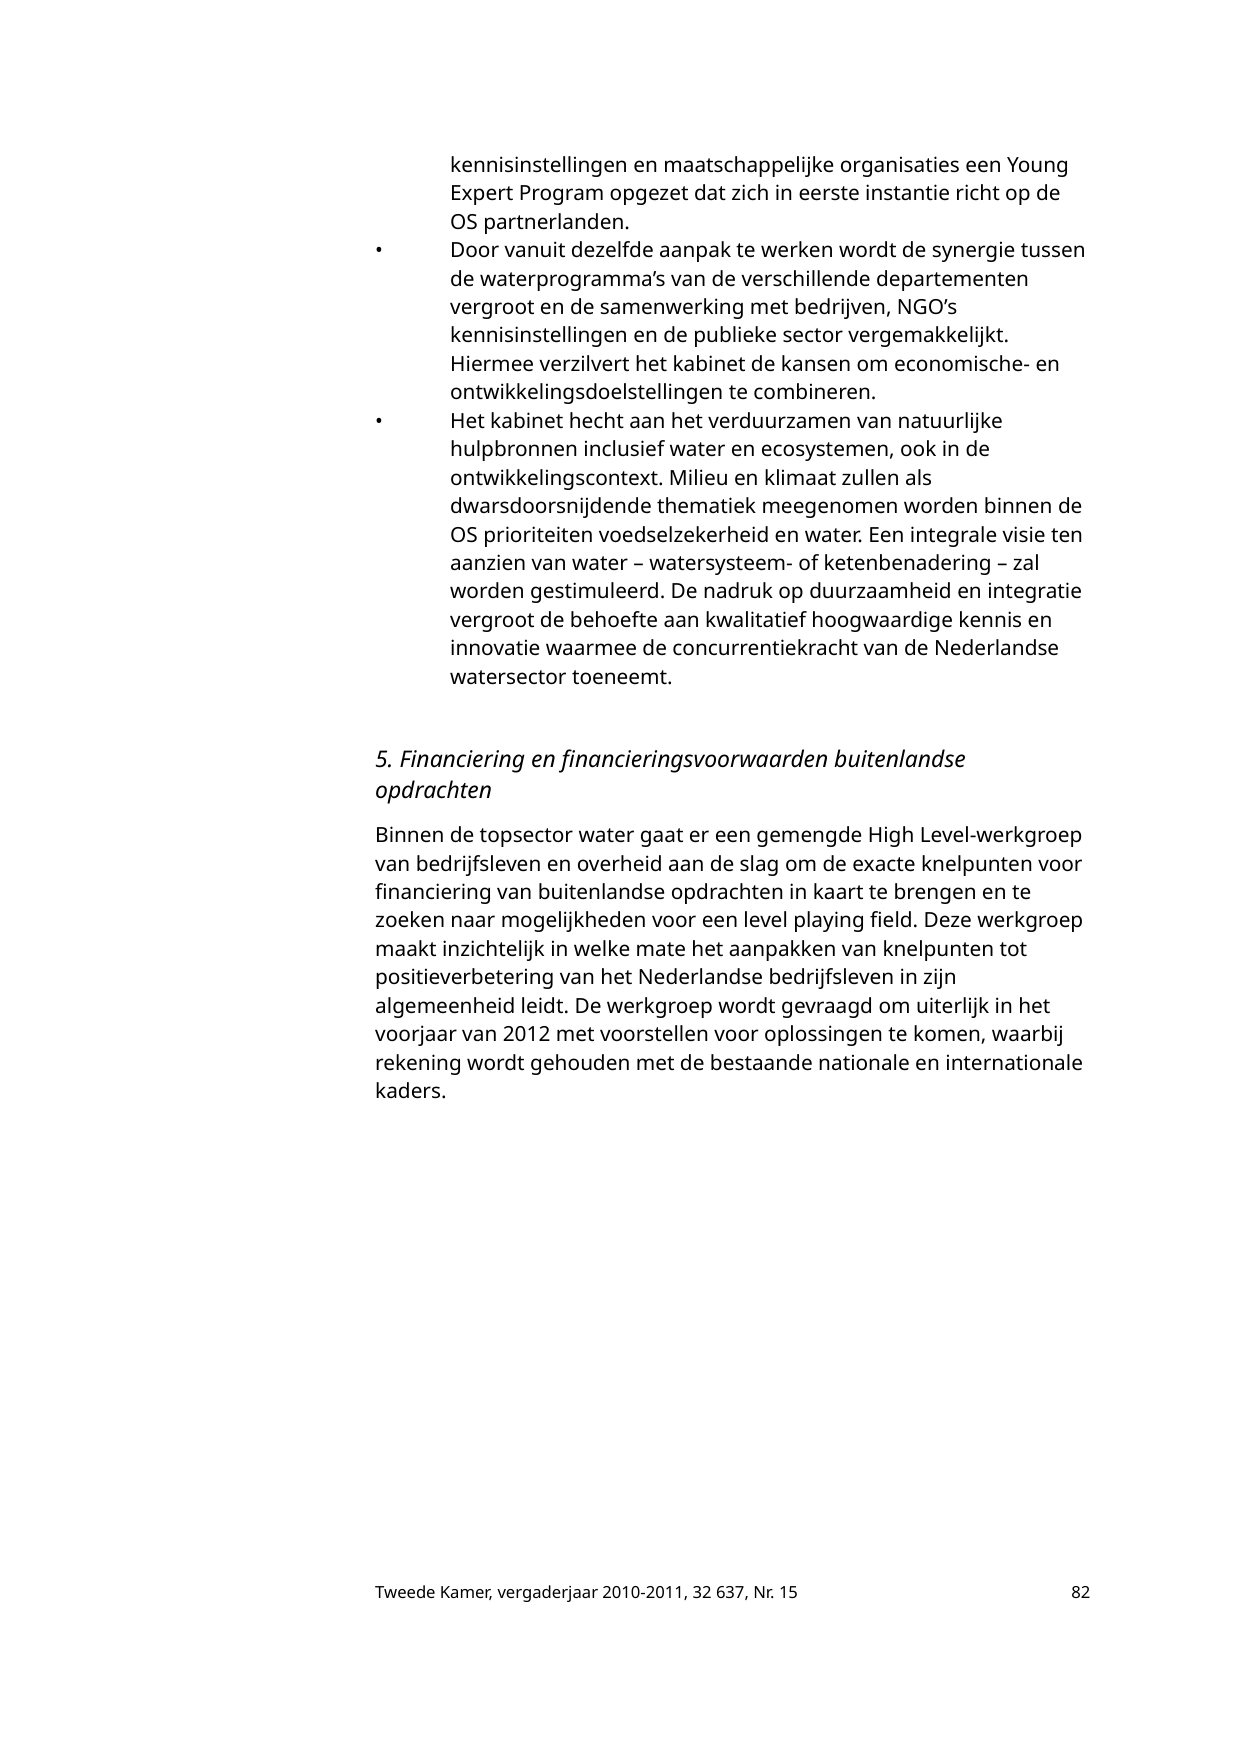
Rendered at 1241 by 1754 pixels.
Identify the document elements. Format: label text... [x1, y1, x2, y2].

text Binnen de topsector water gaat er een gemengde High Level-werkgroep van bedrijfsleven en overheid aan de slag om de exacte knelpunten voor financiering van buitenlandse opdrachten in kaart te brengen en te zoeken naar mogelijkheden voor een level playing field. Deze werkgroep maakt inzichtelijk in welke mate het aanpakken van knelpunten tot positieverbetering van het Nederlandse bedrijfsleven in zijn algemeenheid leidt. De werkgroep wordt gevraagd om uiterlijk in het voorjaar van 2012 met voorstellen voor oplossingen te komen, waarbij rekening wordt gehouden met de bestaande nationale en internationale kaders. [375, 820, 1090, 1105]
subtitle 5. Financiering en financieringsvoorwaarden buitenlandse opdrachten [375, 743, 1090, 805]
list Het kabinet hecht aan het verduurzamen van natuurlijke hulpbronnen inclusief water en ecosystemen, ook in de ontwikkelingscontext. Milieu en klimaat zullen als dwarsdoorsnijdende thematiek meegenomen worden binnen de OS prioriteiten voedselzekerheid en water. Een integrale visie ten aanzien van water – watersysteem- of ketenbenadering – zal worden gestimuleerd. De nadruk op duurzaamheid en integratie vergroot de behoefte aan kwalitatief hoogwaardige kennis en innovatie waarmee de concurrentiekracht van de Nederlandse watersector toeneemt. [375, 406, 1090, 690]
list kennisinstellingen en maatschappelijke organisaties een Young Expert Program opgezet dat zich in eerste instantie richt op de OS partnerlanden. [375, 150, 1090, 235]
list Door vanuit dezelfde aanpak te werken wordt de synergie tussen de waterprogramma’s van de verschillende departementen vergroot en de samenwerking met bedrijven, NGO’s kennisinstellingen en de publieke sector vergemakkelijkt. Hiermee verzilvert het kabinet de kansen om economische- en ontwikkelingsdoelstellingen te combineren. [375, 235, 1090, 406]
